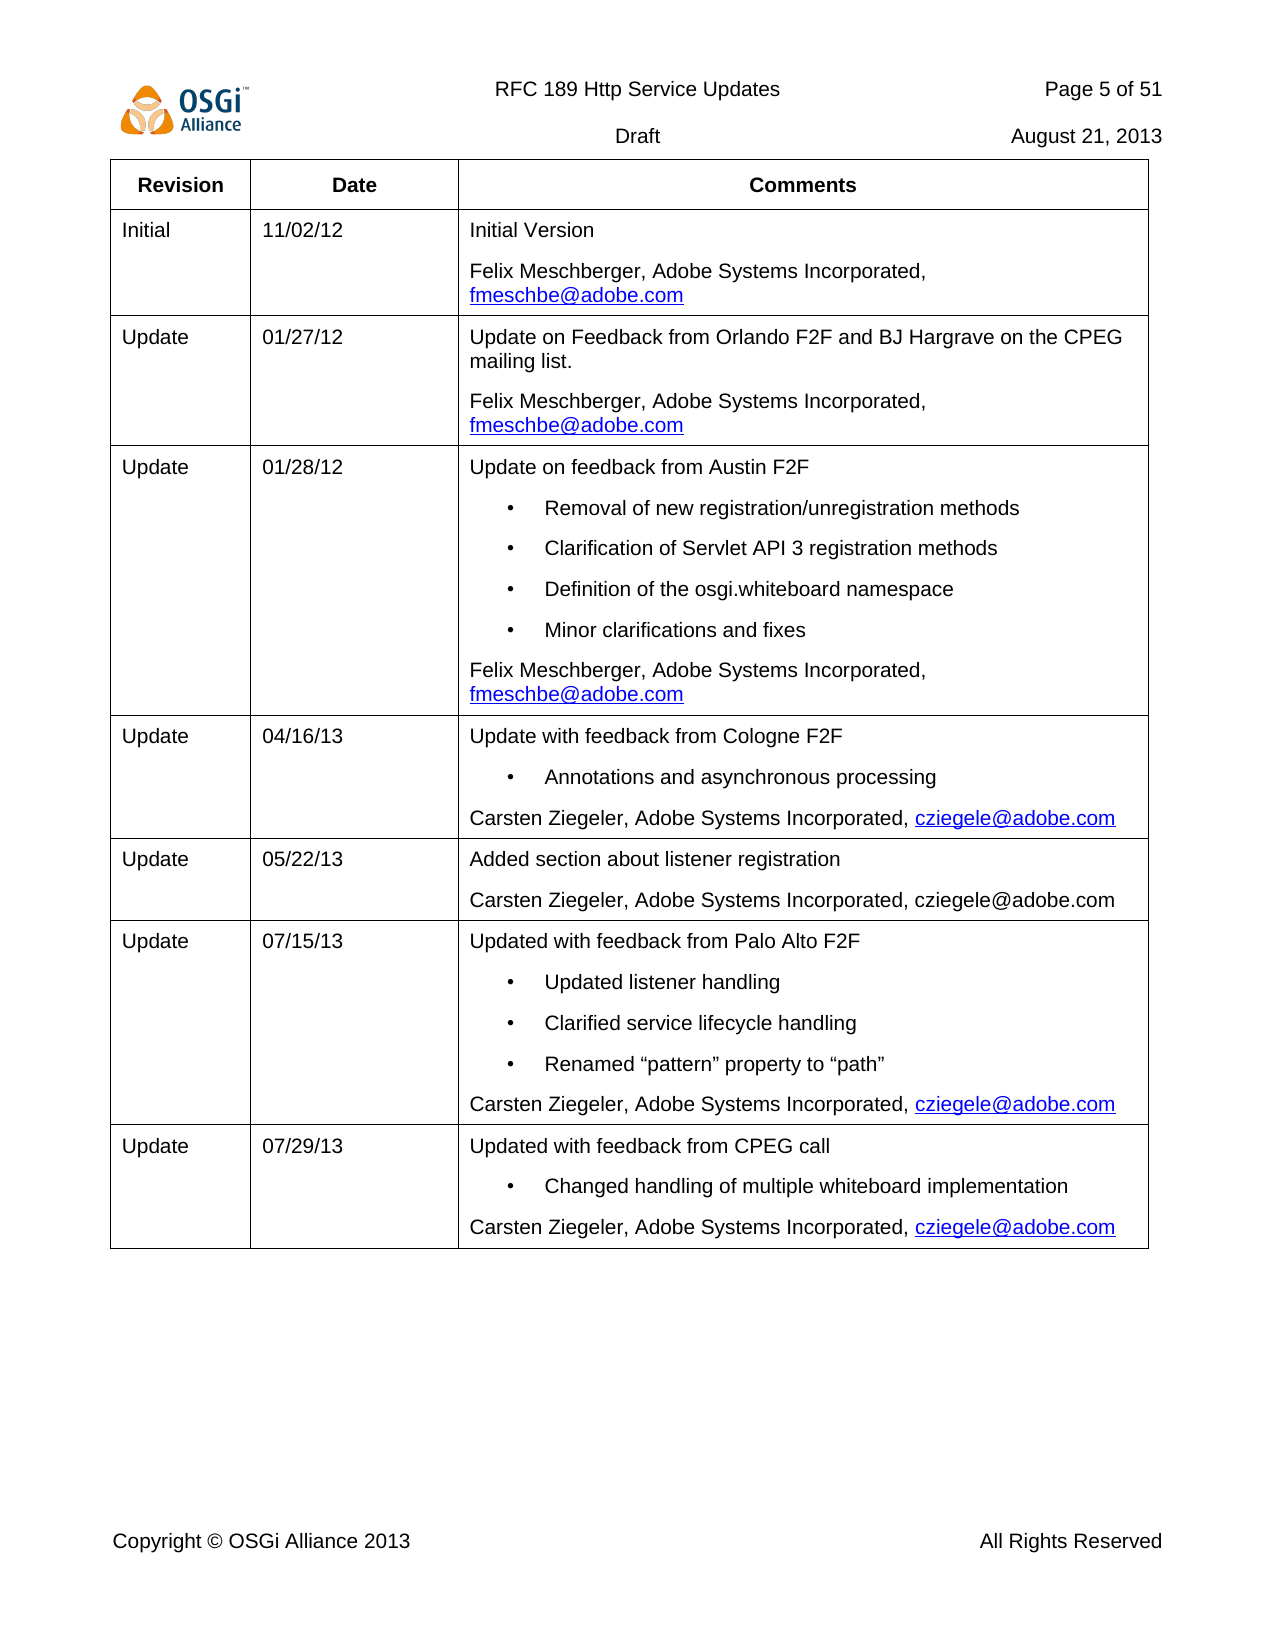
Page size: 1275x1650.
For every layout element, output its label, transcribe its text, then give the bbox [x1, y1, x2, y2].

table_cell Update with feedback from Cologne F2F Annotations and asynchronous processing Carsten Ziegeler, Adobe Systems Incorporated, cziegele@adobe.com [459, 716, 1148, 838]
table_cell Update [111, 921, 250, 1124]
table_cell 11/02/12 [251, 210, 458, 315]
table_cell 04/16/13 [251, 716, 458, 838]
table_cell Update [111, 716, 250, 838]
table_cell Initial [111, 210, 250, 315]
table_cell Update on feedback from Austin F2F Removal of new registration/unregistration methods Clarification of Servlet API 3 registration methods Definition of the osgi.whiteboard namespace Minor clarifications and fixes Felix Meschberger, Adobe Systems Incorporated, fmeschbe@adobe.com [459, 446, 1148, 714]
picture [113, 78, 257, 142]
table_cell Updated with feedback from Palo Alto F2F Updated listener handling Clarified service lifecycle handling Renamed “pattern” property to “path” Carsten Ziegeler, Adobe Systems Incorporated, cziegele@adobe.com [459, 921, 1148, 1124]
table_header Comments [459, 160, 1148, 209]
table_cell Update [111, 839, 250, 920]
table_cell Initial Version Felix Meschberger, Adobe Systems Incorporated, fmeschbe@adobe.com [459, 210, 1148, 315]
table_cell Update [111, 1125, 250, 1247]
table_cell 05/22/13 [251, 839, 458, 920]
table_cell Added section about listener registration Carsten Ziegeler, Adobe Systems Incorporated, cziegele@adobe.com [459, 839, 1148, 920]
table_cell Updated with feedback from CPEG call Changed handling of multiple whiteboard implementation Carsten Ziegeler, Adobe Systems Incorporated, cziegele@adobe.com [459, 1125, 1148, 1247]
table_cell Update [111, 446, 250, 714]
table_cell 07/29/13 [251, 1125, 458, 1247]
table_header Date [251, 160, 458, 209]
table_cell Update [111, 316, 250, 445]
table_header Revision [111, 160, 250, 209]
table_cell 01/28/12 [251, 446, 458, 714]
table_cell Update on Feedback from Orlando F2F and BJ Hargrave on the CPEG mailing list. Felix Meschberger, Adobe Systems Incorporated, fmeschbe@adobe.com [459, 316, 1148, 445]
table_cell 01/27/12 [251, 316, 458, 445]
table_cell 07/15/13 [251, 921, 458, 1124]
